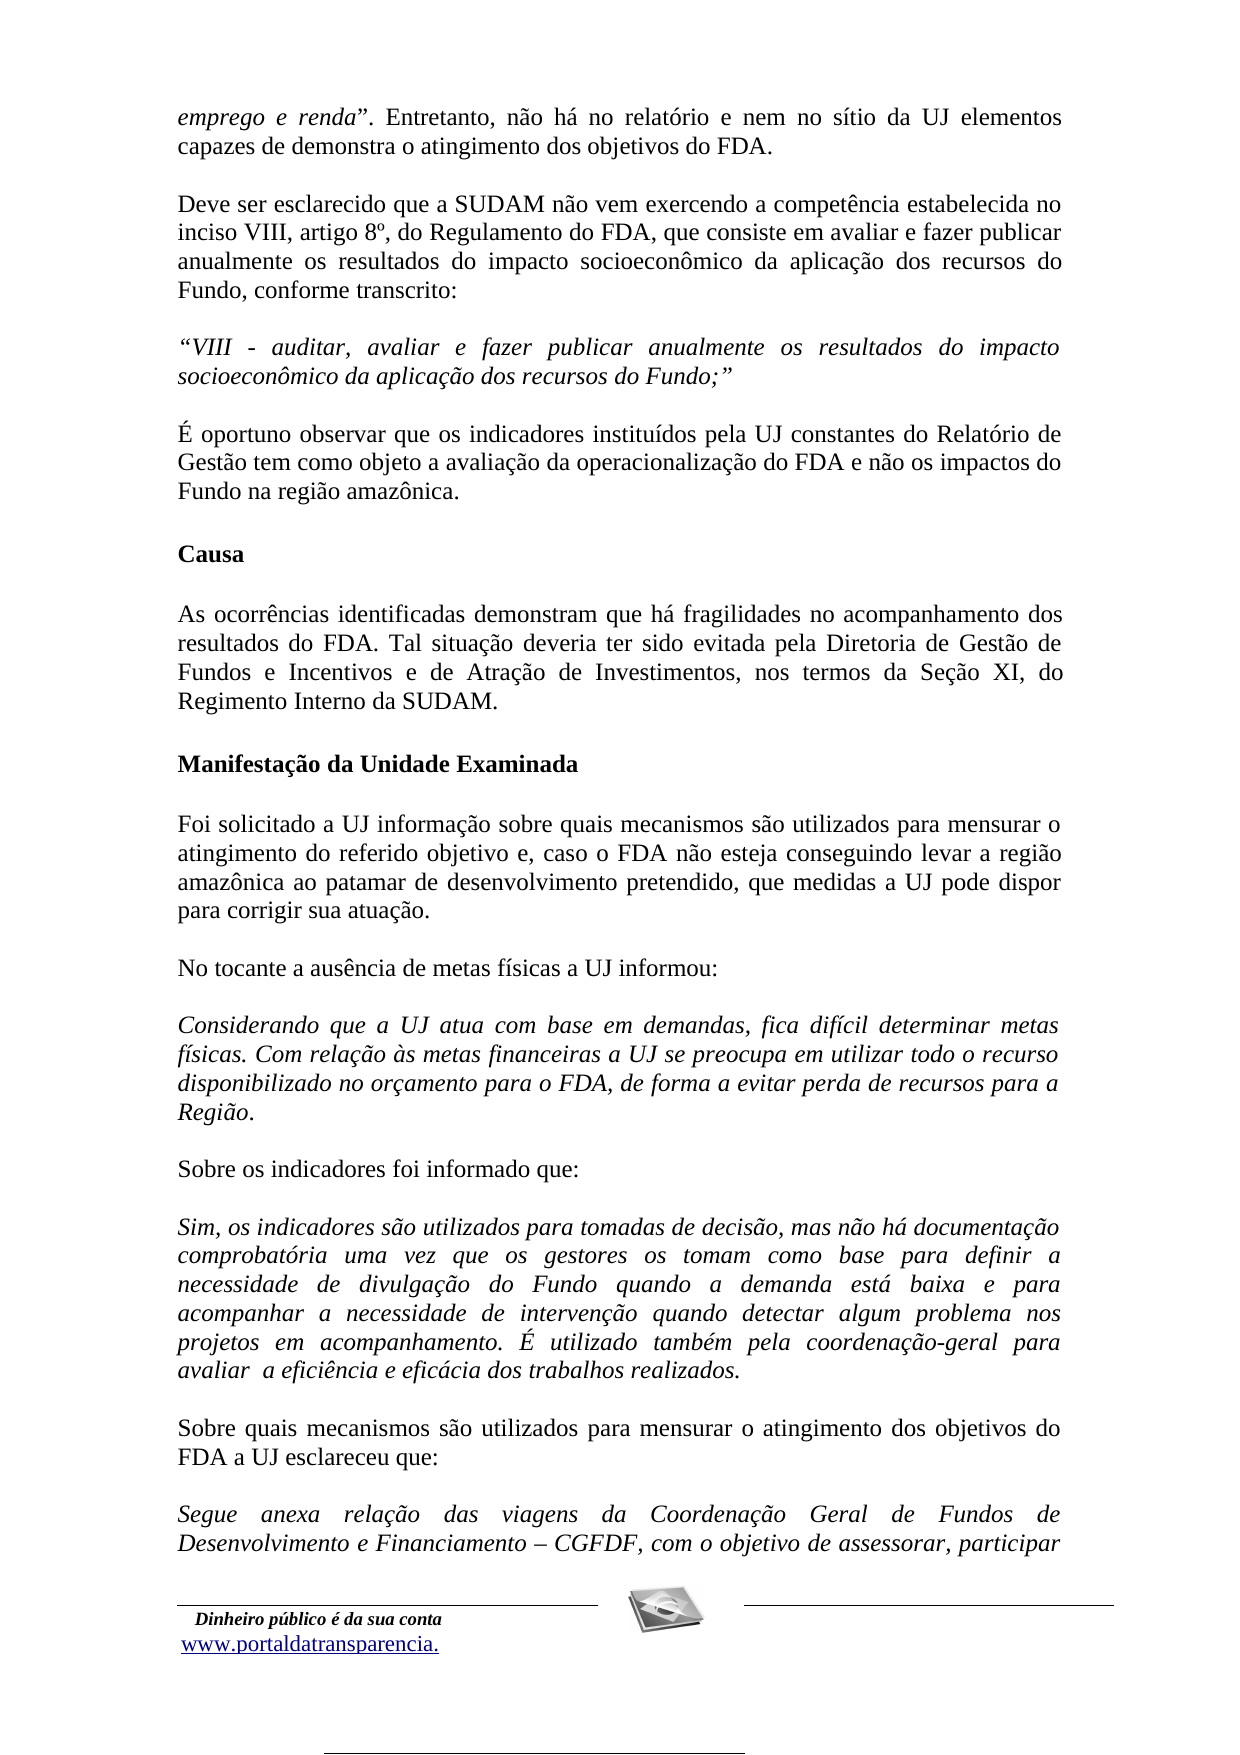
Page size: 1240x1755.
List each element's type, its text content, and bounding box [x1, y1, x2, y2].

text Considerando que a UJ atua com base em demandas, fica difícil determinar metas físicas. Com relação às metas financeiras a UJ se preocupa em utilizar todo o recurso disponibilizado no orçamento para o FDA, de forma a evitar perda de recursos para a Região. [177, 1010, 1060, 1125]
text Foi solicitado a UJ informação sobre quais mecanismos são utilizados para mensurar o atingimento do referido objetivo e, caso o FDA não esteja conseguindo levar a região amazônica ao patamar de desenvolvimento pretendido, que medidas a UJ pode dispor para corrigir sua atuação. [177, 809, 1062, 924]
text Sobre os indicadores foi informado que: [177, 1154, 1239, 1183]
subtitle Causa [177, 539, 1239, 568]
text “VIII - auditar, avaliar e fazer publicar anualmente os resultados do impacto socioeconômico da aplicação dos recursos do Fundo;” [177, 332, 1060, 390]
text Sobre quais mecanismos são utilizados para mensurar o atingimento dos objetivos do FDA a UJ esclareceu que: [177, 1413, 1062, 1471]
text Segue anexa relação das viagens da Coordenação Geral de Fundos de Desenvolvimento e Financiamento – CGFDF, com o objetivo de assessorar, participar [177, 1499, 1061, 1557]
text As ocorrências identificadas demonstram que há fragilidades no acompanhamento dos resultados do FDA. Tal situação deveria ter sido evitada pela Diretoria de Gestão de Fundos e Incentivos e de Atração de Investimentos, nos termos da Seção XI, do Regimento Interno da SUDAM. [177, 599, 1063, 714]
text Deve ser esclarecido que a SUDAM não vem exercendo a competência estabelecida no inciso VIII, artigo 8º, do Regulamento do FDA, que consiste em avaliar e fazer publicar anualmente os resultados do impacto socioeconômico da aplicação dos recursos do Fundo, conforme transcrito: [177, 189, 1063, 304]
subtitle Manifestação da Unidade Examinada [177, 749, 1239, 777]
text É oportuno observar que os indicadores instituídos pela UJ constantes do Relatório de Gestão tem como objeto a avaliação da operacionalização do FDA e não os impactos do Fundo na região amazônica. [177, 419, 1063, 505]
text emprego e renda”. Entretanto, não há no relatório e nem no sítio da UJ elementos capazes de demonstra o atingimento dos objetivos do FDA. [177, 102, 1063, 160]
text No tocante a ausência de metas físicas a UJ informou: [177, 953, 1239, 982]
text Sim, os indicadores são utilizados para tomadas de decisão, mas não há documentação comprobatória uma vez que os gestores os tomam como base para definir a necessidade de divulgação do Fundo quando a demanda está baixa e para acompanhar a necessidade de intervenção quando detectar algum problema nos projetos em acompanhamento. É utilizado também pela coordenação-geral para avaliar a eficiência e eficácia dos trabalhos realizados. [177, 1212, 1061, 1384]
